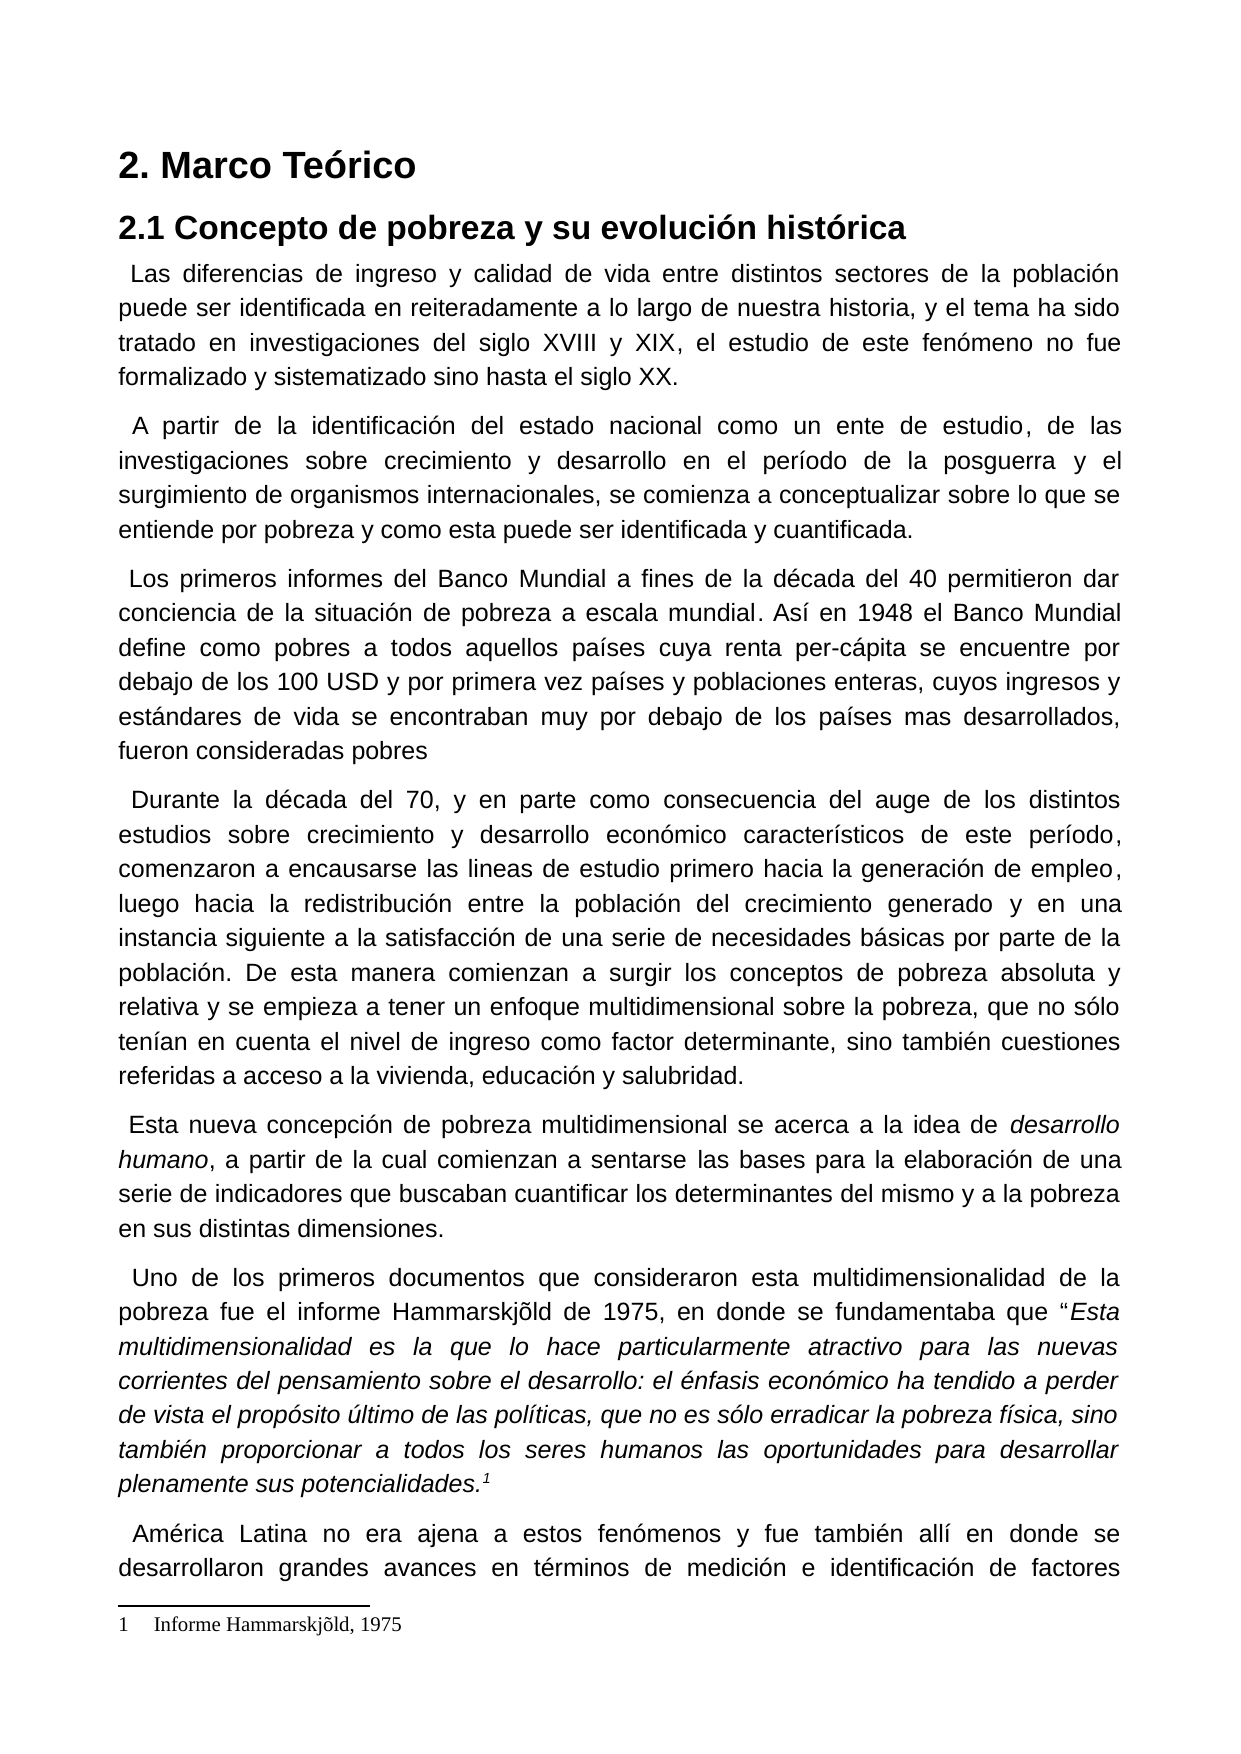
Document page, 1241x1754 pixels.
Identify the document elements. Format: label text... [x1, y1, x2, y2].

text Durante la década del 70, y en parte como consecuencia del auge de los distintos estudios sobre crecimiento y desarrollo económico característicos de este período, comenzaron a encausarse las lineas de estudio primero hacia la generación de empleo, luego hacia la redistribución entre la población del crecimiento generado y en una instancia siguiente a la satisfacción de una serie de necesidades básicas por parte de la población. De esta manera comienzan a surgir los conceptos de pobreza absoluta y relativa y se empieza a tener un enfoque multidimensional sobre la pobreza, que no sólo tenían en cuenta el nivel de ingreso como factor determinante, sino también cuestiones referidas a acceso a la vivienda, educación y salubridad. [118, 785, 1122, 1090]
text Informe Hammarskjõld, 1975 [118, 1612, 1122, 1636]
subtitle 2.1 Concepto de pobreza y su evolución histórica [118, 208, 1122, 246]
text América Latina no era ajena a estos fenómenos y fue también allí en donde se desarrollaron grandes avances en términos de medición e identificación de factores [118, 1518, 1122, 1582]
text Los primeros informes del Banco Mundial a fines de la década del 40 permitieron dar conciencia de la situación de pobreza a escala mundial. Así en 1948 el Banco Mundial define como pobres a todos aquellos países cuya renta per-cápita se encuentre por debajo de los 100 USD y por primera vez países y poblaciones enteras, cuyos ingresos y estándares de vida se encontraban muy por debajo de los países mas desarrollados, fueron consideradas pobres [118, 564, 1122, 765]
text Las diferencias de ingreso y calidad de vida entre distintos sectores de la población puede ser identificada en reiteradamente a lo largo de nuestra historia, y el tema ha sido tratado en investigaciones del siglo XVIII y XIX, el estudio de este fenómeno no fue formalizado y sistematizado sino hasta el siglo XX. [118, 259, 1122, 391]
text Esta nueva concepción de pobreza multidimensional se acerca a la idea de desarrollo humano, a partir de la cual comienzan a sentarse las bases para la elaboración de una serie de indicadores que buscaban cuantificar los determinantes del mismo y a la pobreza en sus distintas dimensiones. [118, 1110, 1122, 1242]
text Uno de los primeros documentos que consideraron esta multidimensionalidad de la pobreza fue el informe Hammarskjõld de 1975, en donde se fundamentaba que “Esta multidimensionalidad es la que lo hace particularmente atractivo para las nuevas corrientes del pensamiento sobre el desarrollo: el énfasis económico ha tendido a perder de vista el propósito último de las políticas, que no es sólo erradicar la pobreza física, sino también proporcionar a todos los seres humanos las oportunidades para desarrollar plenamente sus potencialidades. [118, 1263, 1122, 1498]
subtitle 2. Marco Teórico [118, 143, 1122, 187]
text A partir de la identificación del estado nacional como un ente de estudio, de las investigaciones sobre crecimiento y desarrollo en el período de la posguerra y el surgimiento de organismos internacionales, se comienza a conceptualizar sobre lo que se entiende por pobreza y como esta puede ser identificada y cuantificada. [118, 411, 1122, 543]
